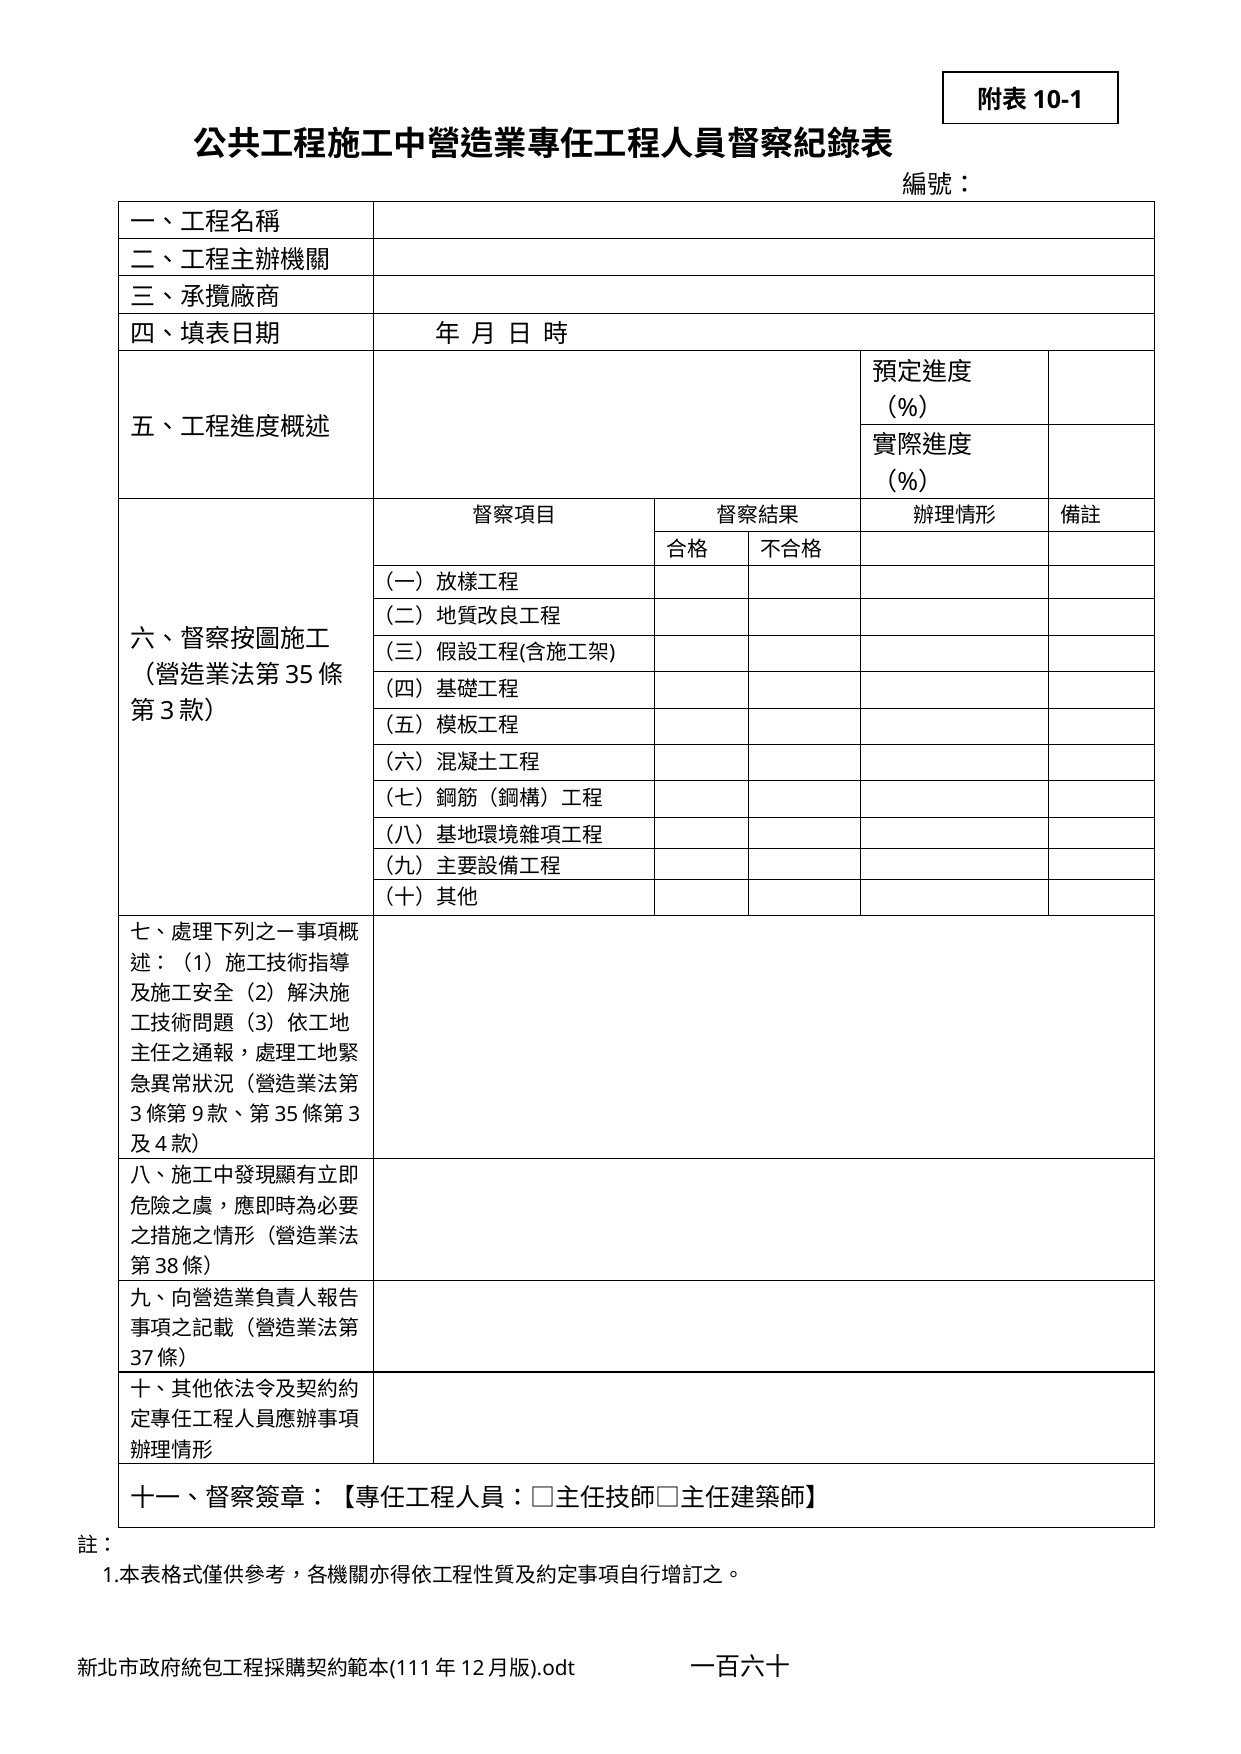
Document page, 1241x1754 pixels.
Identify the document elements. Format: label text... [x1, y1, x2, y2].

table_cell 四、填表日期 [119, 314, 373, 350]
table_cell [1049, 709, 1154, 744]
table_cell 九、向營造業負責人報告事項之記載（營造業法第37條） [119, 1281, 373, 1371]
table_cell [374, 916, 1154, 1158]
table_cell [1049, 532, 1154, 564]
table_cell [655, 599, 748, 634]
table_cell [861, 818, 1048, 848]
table_header [374, 202, 1154, 238]
table_cell [749, 745, 860, 780]
table_cell 不合格 [749, 532, 860, 564]
table_cell [374, 239, 1154, 275]
table_cell [1049, 745, 1154, 780]
table_cell [861, 636, 1048, 671]
table_cell [861, 672, 1048, 707]
table_cell 預定進度（%） [861, 351, 1048, 424]
table_cell 十一、督察簽章：【專任工程人員：□主任技師□主任建築師】 [119, 1464, 1154, 1527]
text 編號： [127, 164, 1119, 201]
table_cell 二、工程主辦機關 [119, 239, 373, 275]
table_cell [374, 1281, 1154, 1371]
table_cell 督察項目 [374, 499, 654, 564]
table_cell （一）放樣工程 [374, 566, 654, 598]
table_cell [1049, 351, 1154, 424]
table_cell [749, 636, 860, 671]
text 註： [77, 1528, 1169, 1558]
table_cell [655, 566, 748, 598]
table_cell （九）主要設備工程 [374, 849, 654, 879]
table_cell （七）鋼筋（鋼構）工程 [374, 781, 654, 817]
table_cell 五、工程進度概述 [119, 351, 373, 497]
table_cell [655, 818, 748, 848]
table_cell （八）基地環境雜項工程 [374, 818, 654, 848]
table_cell [374, 351, 860, 497]
table_cell [655, 781, 748, 817]
table_cell （五）模板工程 [374, 709, 654, 744]
table_cell （二）地質改良工程 [374, 599, 654, 634]
table_cell [749, 781, 860, 817]
table_cell 實際進度（%） [861, 425, 1048, 497]
table_cell [1049, 818, 1154, 848]
table_cell [1049, 599, 1154, 634]
table_cell [374, 276, 1154, 313]
table_cell [374, 1159, 1154, 1280]
table_cell [861, 599, 1048, 634]
table_cell [749, 599, 860, 634]
table_cell 辦理情形 [861, 499, 1048, 531]
table_cell （六）混凝土工程 [374, 745, 654, 780]
table_cell [749, 566, 860, 598]
table_cell [655, 880, 748, 914]
table_cell [1049, 880, 1154, 914]
table_cell 三、承攬廠商 [119, 276, 373, 313]
text 附表10-1 [958, 79, 1103, 116]
table_cell 年 月 日 時 [374, 314, 1154, 350]
table_cell [749, 818, 860, 848]
table_cell [1049, 566, 1154, 598]
table_header 一、工程名稱 [119, 202, 373, 238]
table_cell 備註 [1049, 499, 1154, 531]
table_cell 六、督察按圖施工 （營造業法第35條第3款） [119, 499, 373, 914]
table_cell [861, 709, 1048, 744]
table_cell 七、處理下列之ㄧ事項概述：（1）施工技術指導及施工安全（2）解決施工技術問題（3）依工地主任之通報，處理工地緊急異常狀況（營造業法第3條第9款、第35條第3及4款） [119, 916, 373, 1158]
table_cell [749, 849, 860, 879]
table_cell [374, 1373, 1154, 1463]
table_cell [861, 532, 1048, 564]
table_cell [861, 880, 1048, 914]
table_cell [1049, 849, 1154, 879]
table_cell [655, 672, 748, 707]
table_cell [1049, 781, 1154, 817]
table_cell 十、其他依法令及契約約定專任工程人員應辦事項辦理情形 [119, 1373, 373, 1463]
table_cell （三）假設工程(含施工架) [374, 636, 654, 671]
text 公共工程施工中營造業專任工程人員督察紀錄表 [77, 116, 1169, 164]
table_cell [1049, 425, 1154, 497]
table_cell （四）基礎工程 [374, 672, 654, 707]
table_cell [655, 849, 748, 879]
table_cell [861, 781, 1048, 817]
table_cell [655, 709, 748, 744]
table_cell [655, 636, 748, 671]
table_cell [1049, 636, 1154, 671]
table_cell [1049, 672, 1154, 707]
table_cell （十）其他 [374, 880, 654, 914]
table_cell [749, 709, 860, 744]
table_cell [861, 745, 1048, 780]
table_cell 督察結果 [655, 499, 860, 531]
table_cell [655, 745, 748, 780]
table_cell [749, 672, 860, 707]
text 1.本表格式僅供參考，各機關亦得依工程性質及約定事項自行增訂之。 [102, 1558, 1169, 1589]
table_cell [861, 849, 1048, 879]
table_cell 合格 [655, 532, 748, 564]
table_cell [749, 880, 860, 914]
table_cell 八、施工中發現顯有立即危險之虞，應即時為必要之措施之情形（營造業法第38條） [119, 1159, 373, 1280]
table_cell [861, 566, 1048, 598]
